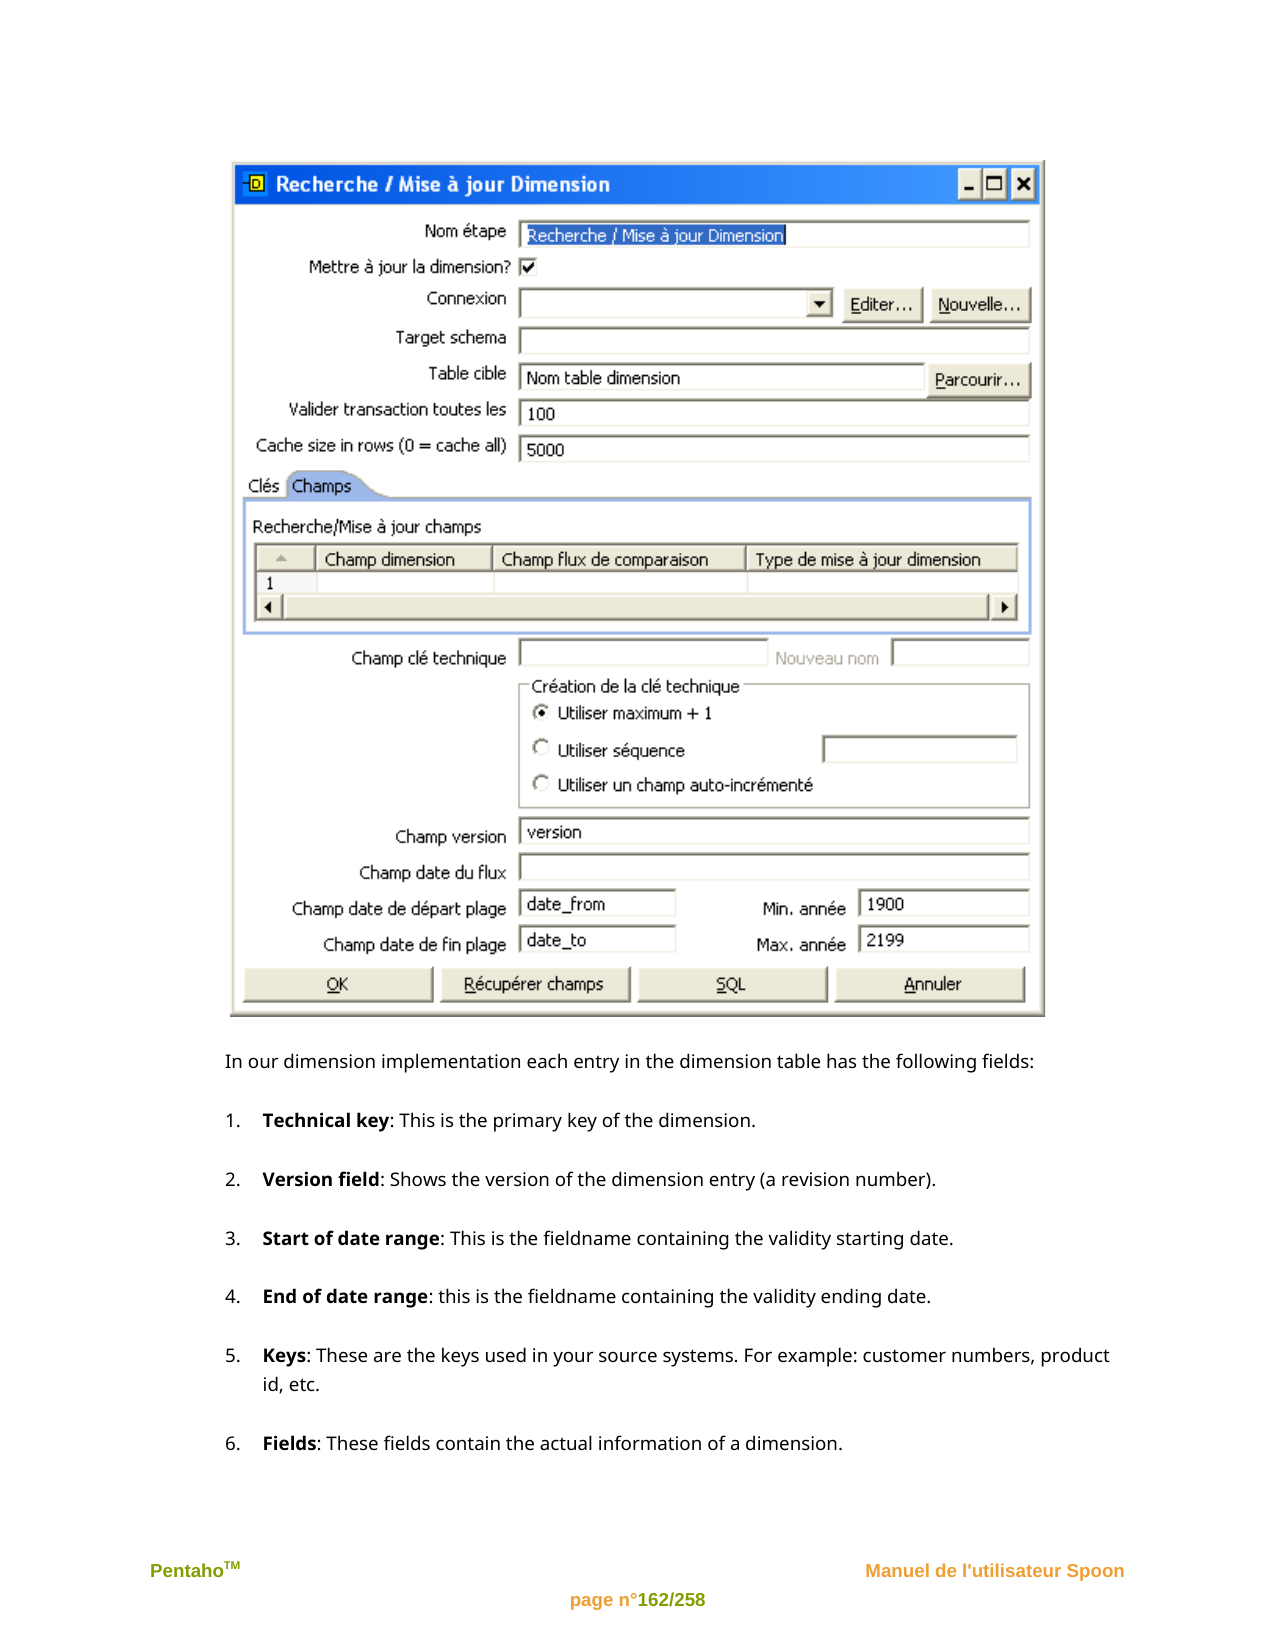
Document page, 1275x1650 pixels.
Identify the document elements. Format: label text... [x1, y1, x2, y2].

list Start of date range: This is the fieldname containing the validity starting date. [225, 1222, 1125, 1251]
picture [229, 160, 1046, 1017]
text In our dimension implementation each entry in the dimension table has the following fields: [225, 150, 1125, 1075]
list End of date range: this is the fieldname containing the validity ending date. [225, 1280, 1125, 1309]
list Version field: Shows the version of the dimension entry (a revision number). [225, 1163, 1125, 1192]
list Keys: These are the keys used in your source systems. For example: customer numbers, product id, etc. [225, 1339, 1125, 1397]
list Technical key: This is the primary key of the dimension. [225, 1104, 1125, 1133]
list Fields: These fields contain the actual information of a dimension. [225, 1427, 1125, 1456]
